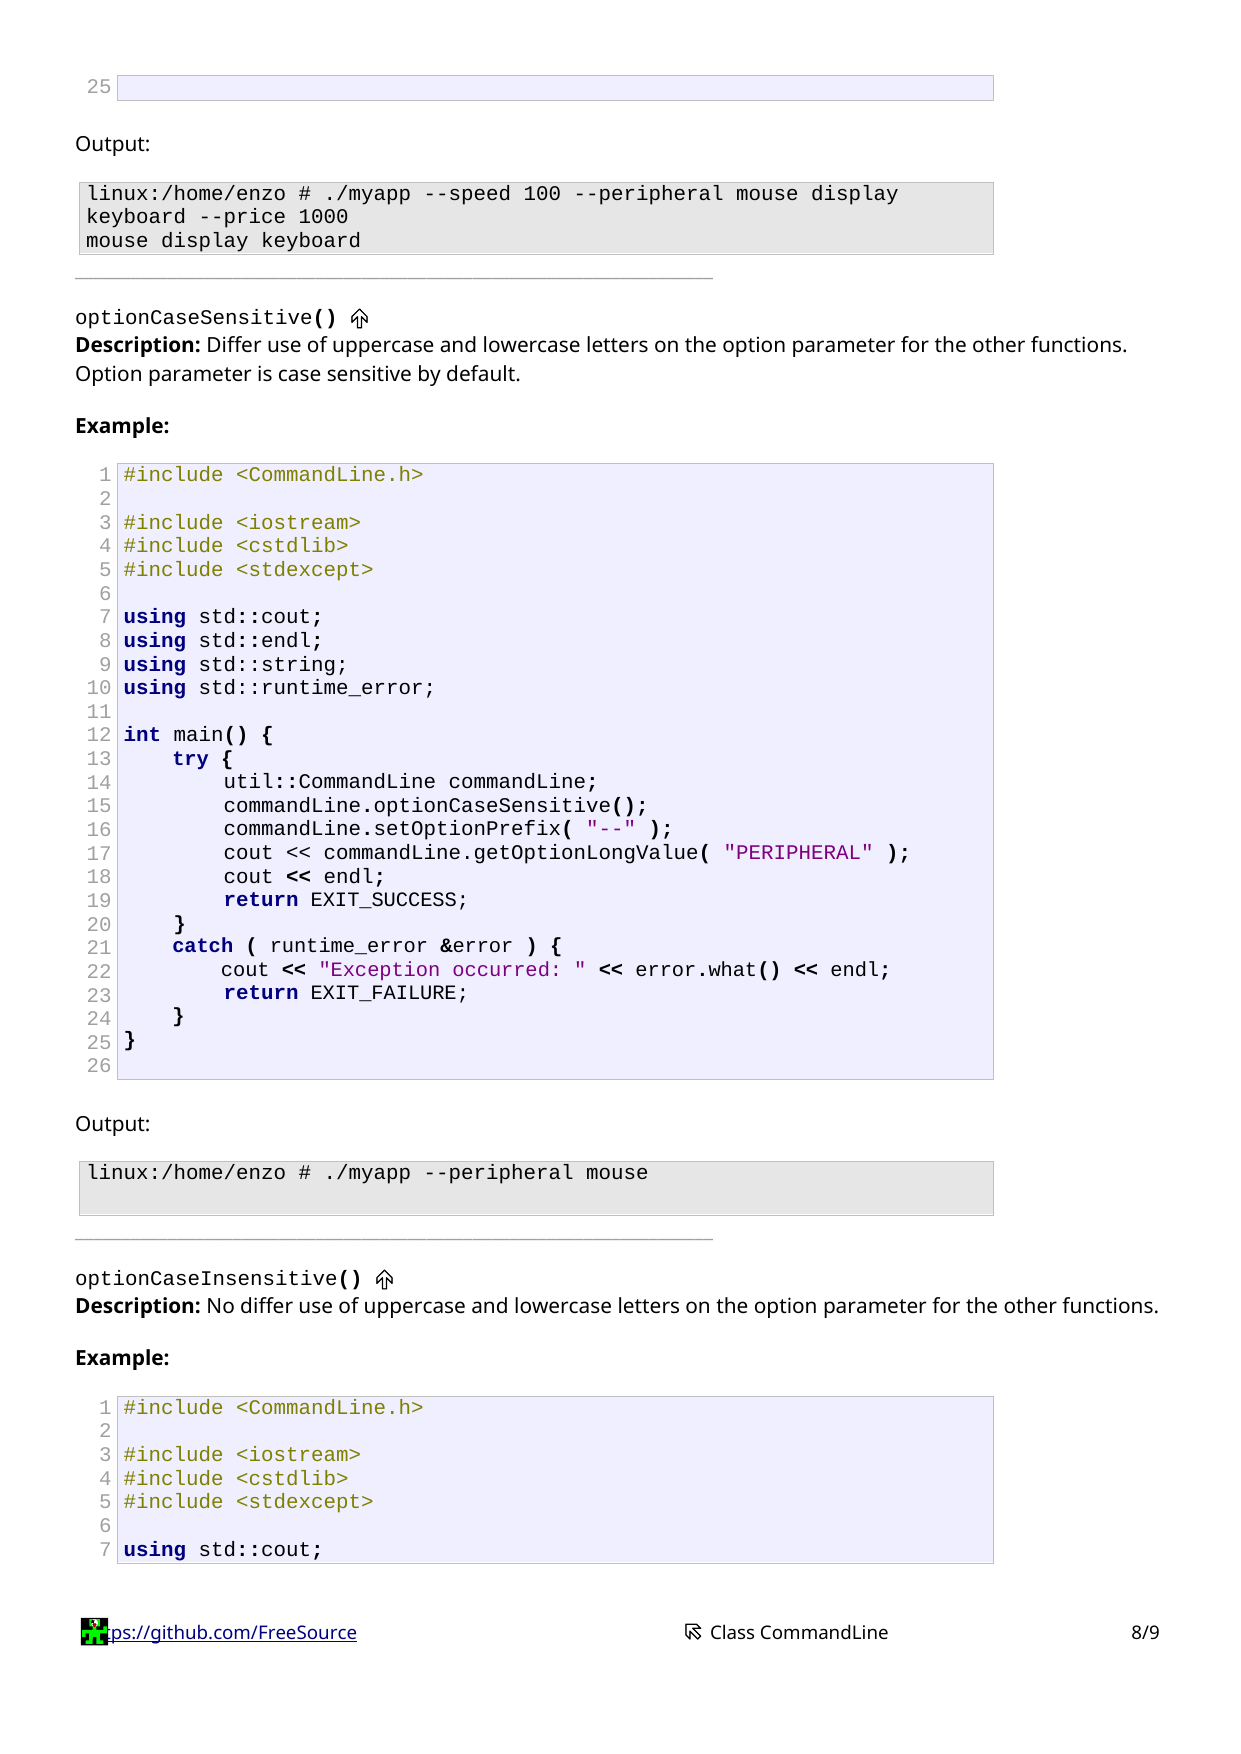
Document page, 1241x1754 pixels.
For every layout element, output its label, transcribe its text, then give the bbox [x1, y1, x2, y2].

table_header linux:/home/enzo # ./myapp --peripheral mouse [80, 1162, 993, 1214]
text Example: [75, 1343, 1165, 1396]
table_header 1 2 3 4 5 6 7 [80, 1396, 117, 1562]
text Description: Differ use of uppercase and lowercase letters on the option parameter for the other functions. Option parameter is case sensitive by default. [75, 330, 1165, 387]
text Example: [75, 411, 1165, 463]
text optionCaseInsensitive()  [75, 1244, 1165, 1291]
table_header #include <CommandLine.h> #include <iostream> #include <cstdlib> #include <stdexcept> using std::cout; [118, 1397, 993, 1562]
text _____________________________________________________________________ [75, 254, 1165, 283]
text optionCaseSensitive()  [75, 283, 1165, 330]
text Output: [75, 129, 1165, 158]
table_header #include <CommandLine.h> #include <iostream> #include <cstdlib> #include <stdexcept> using std::cout; using std::endl; using std::string; using std::runtime_error; int main() { try { util::CommandLine commandLine; commandLine.optionCaseSensitive(); commandLine.setOptionPrefix( "--" ); cout << commandLine.getOptionLongValue( "PERIPHERAL" ); cout << endl; return EXIT_SUCCESS; } catch ( runtime_error &error ) { cout << "Exception occurred: " << error.what() << endl; return EXIT_FAILURE; } } [118, 464, 993, 1079]
text Description: No differ use of uppercase and lowercase letters on the option parameter for the other functions. [75, 1291, 1165, 1320]
table_header 25 [80, 75, 117, 100]
text Output: [75, 1109, 1165, 1137]
text _____________________________________________________________________ [75, 1216, 1165, 1244]
table_header [118, 76, 993, 100]
table_header linux:/home/enzo # ./myapp --speed 100 --peripheral mouse display keyboard --price 1000 mouse display keyboard [80, 183, 993, 253]
table_header 1 2 3 4 5 6 7 8 9 10 11 12 13 14 15 16 17 18 19 20 21 22 23 24 25 26 [80, 463, 117, 1079]
